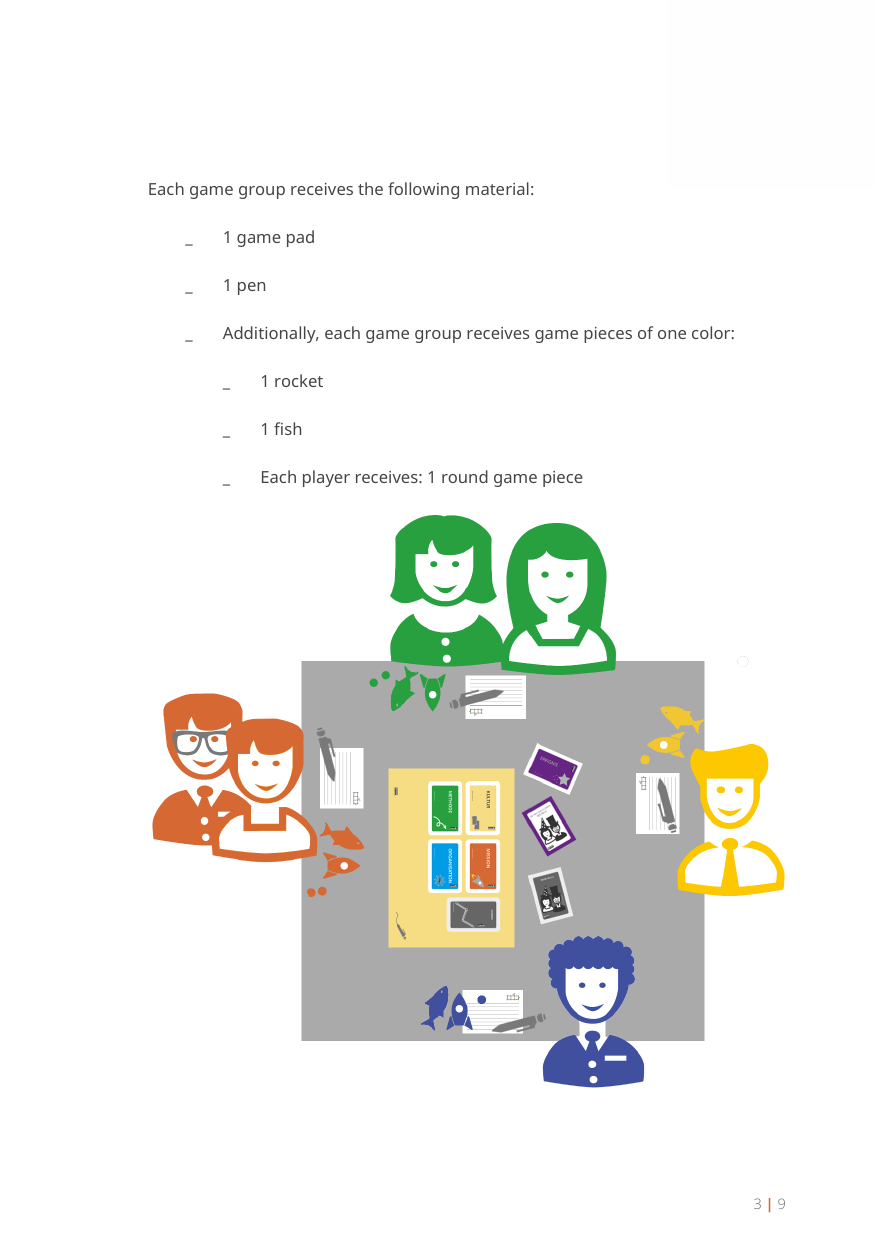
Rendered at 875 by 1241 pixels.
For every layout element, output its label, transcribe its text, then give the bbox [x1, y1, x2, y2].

list Additionally, each game group receives game pieces of one color: [185, 321, 786, 344]
list 1 fish [223, 417, 786, 440]
text Each game group receives the following material: [148, 177, 786, 200]
picture [147, 513, 786, 1091]
list 1 pen [185, 273, 786, 296]
picture [667, 0, 874, 189]
list 1 rocket [223, 369, 786, 392]
list Each player receives: 1 round game piece [223, 465, 786, 488]
list 1 game pad [185, 225, 786, 248]
